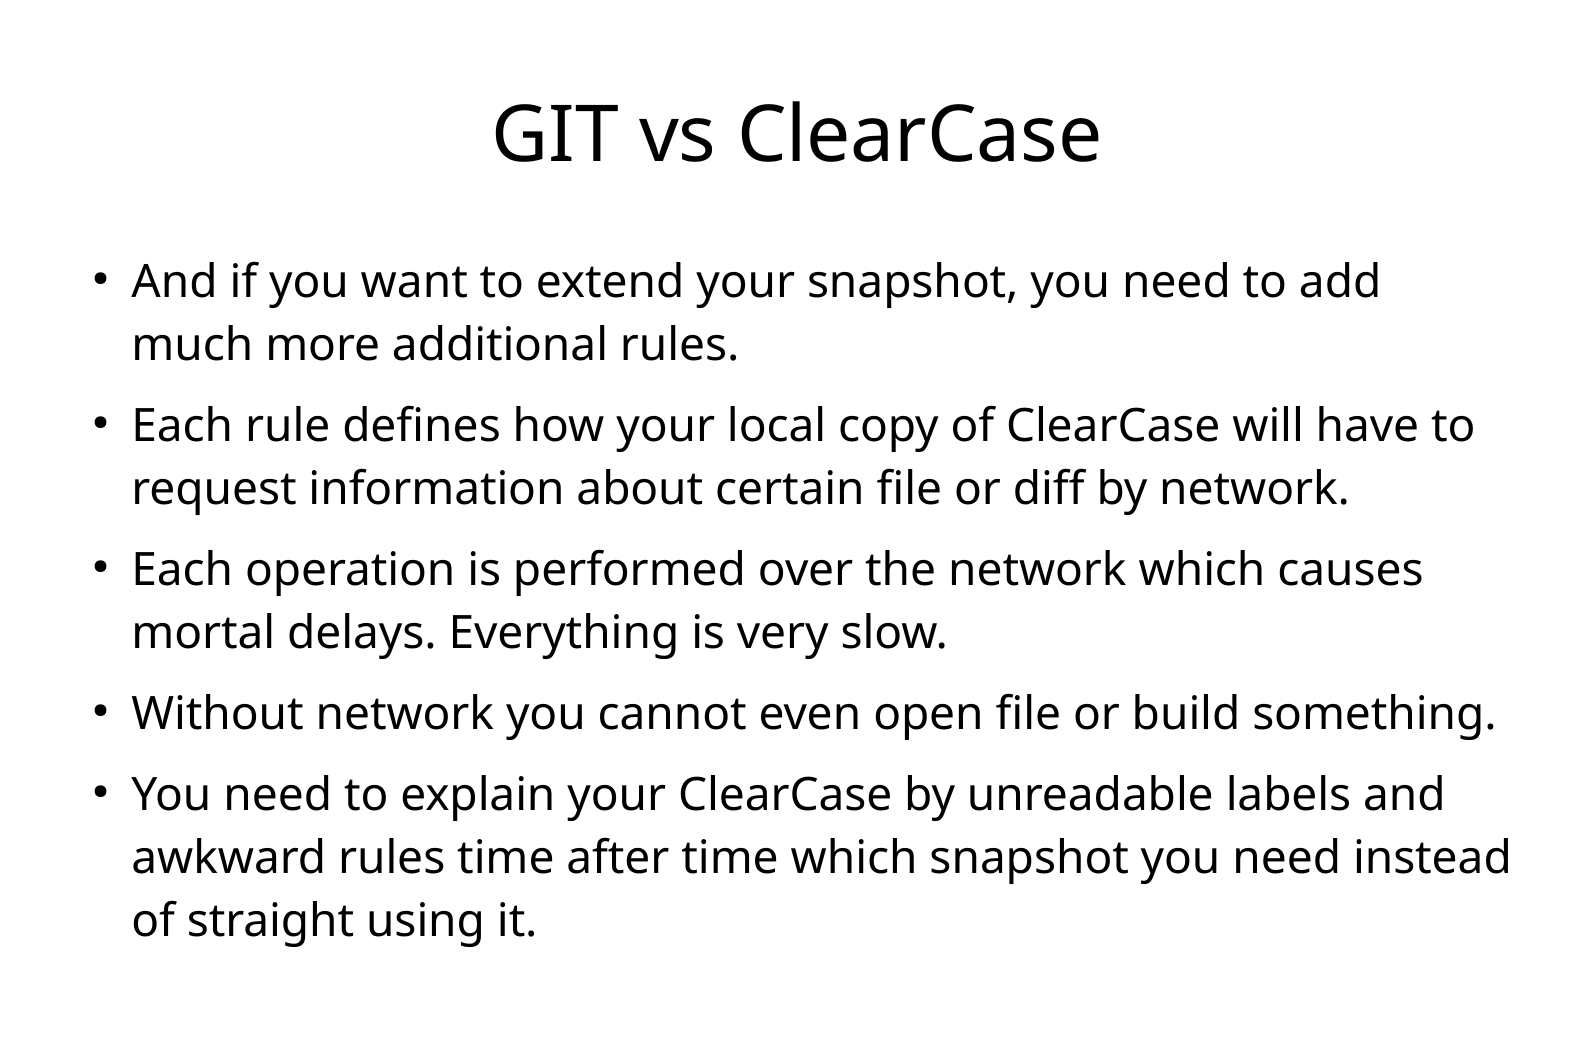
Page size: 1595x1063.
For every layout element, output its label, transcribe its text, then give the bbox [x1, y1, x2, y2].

list And if you want to extend your snapshot, you need to add much more additional rules. Each rule defines how your local copy of ClearCase will have to request information about certain file or diff by network. Each operation is performed over the network which causes mortal delays. Everything is very slow. Without network you cannot even open file or build something. You need to explain your ClearCase by unreadable labels and awkward rules time after time which snapshot you need instead of straight using it. [79, 248, 1515, 951]
title GIT vs ClearCase [79, 42, 1515, 220]
